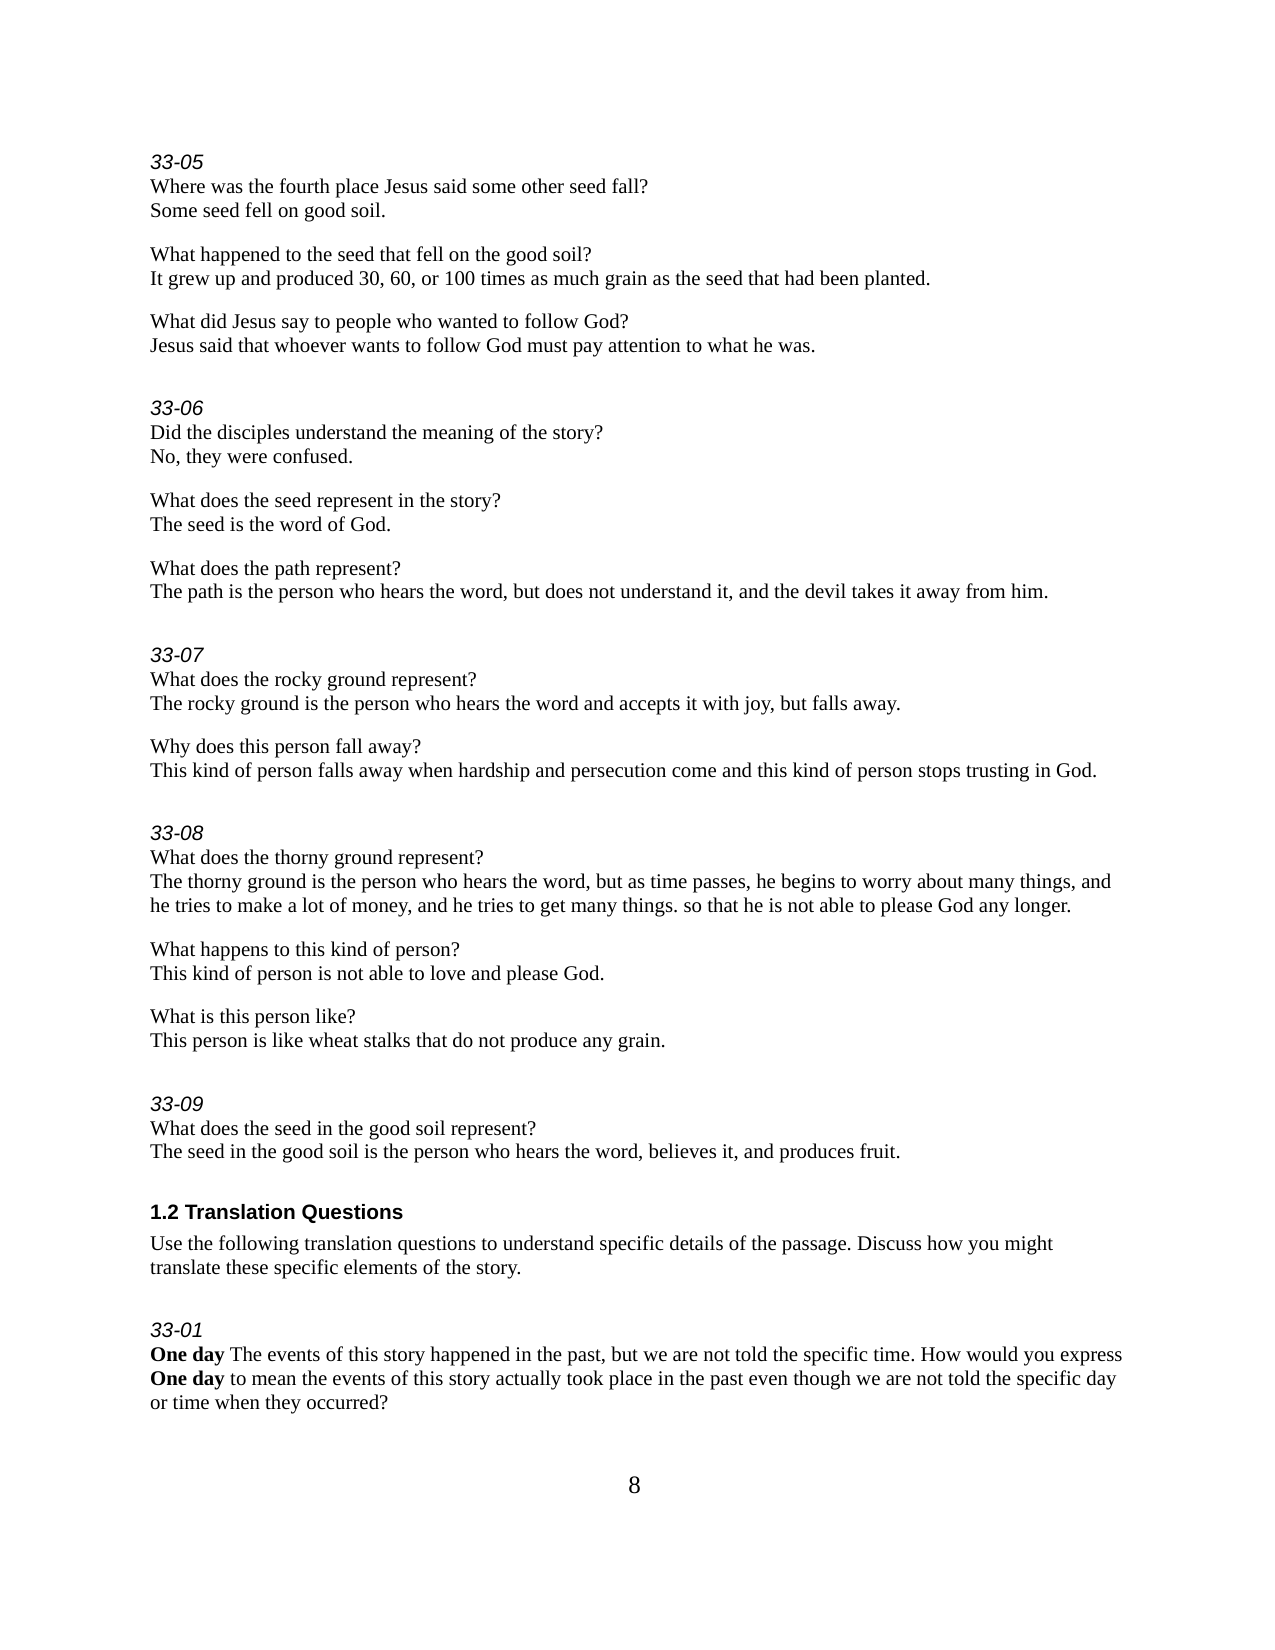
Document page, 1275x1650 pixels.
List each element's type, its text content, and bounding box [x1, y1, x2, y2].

text What does the path represent? The path is the person who hears the word, but does not understand it, and the devil takes it away from him. [150, 555, 1125, 603]
text What happens to this kind of person? This kind of person is not able to love and please God. [150, 937, 1125, 985]
subtitle 33-05 [150, 150, 1125, 174]
text What is this person like? This person is like wheat stalks that do not produce any grain. [150, 1004, 1125, 1052]
subtitle 33-09 [150, 1091, 1125, 1115]
text What does the thorny ground represent? The thorny ground is the person who hears the word, but as time passes, he begins to worry about many things, and he tries to make a lot of money, and he tries to get many things. so that he is not able to please God any longer. [150, 845, 1125, 917]
text What happened to the seed that fell on the good soil? It grew up and produced 30, 60, or 100 times as much grain as the seed that had been planted. [150, 242, 1125, 290]
subtitle 33-08 [150, 821, 1125, 845]
text Use the following translation questions to understand specific details of the passage. Discuss how you might translate these specific elements of the story. [150, 1231, 1125, 1279]
text What does the seed in the good soil represent? The seed in the good soil is the person who hears the word, believes it, and produces fruit. [150, 1115, 1125, 1163]
text Where was the fourth place Jesus said some other seed fall? Some seed fell on good soil. [150, 174, 1125, 222]
text Did the disciples understand the meaning of the story? No, they were confused. [150, 420, 1125, 468]
text What did Jesus say to people who wanted to follow God? Jesus said that whoever wants to follow God must pay attention to what he was. [150, 309, 1125, 357]
text Why does this person fall away? This kind of person falls away when hardship and persecution come and this kind of person stops trusting in God. [150, 734, 1125, 782]
text One day The events of this story happened in the past, but we are not told the specific time. How would you express One day to mean the events of this story actually took place in the past even though we are not told the specific day or time when they occurred? [150, 1342, 1125, 1414]
subtitle 33-01 [150, 1318, 1125, 1342]
text What does the rocky ground represent? The rocky ground is the person who hears the word and accepts it with joy, but falls away. [150, 666, 1125, 714]
subtitle 33-06 [150, 396, 1125, 420]
subtitle 33-07 [150, 642, 1125, 666]
text What does the seed represent in the story? The seed is the word of God. [150, 488, 1125, 536]
subtitle 1.2 Translation Questions [150, 1199, 1125, 1223]
